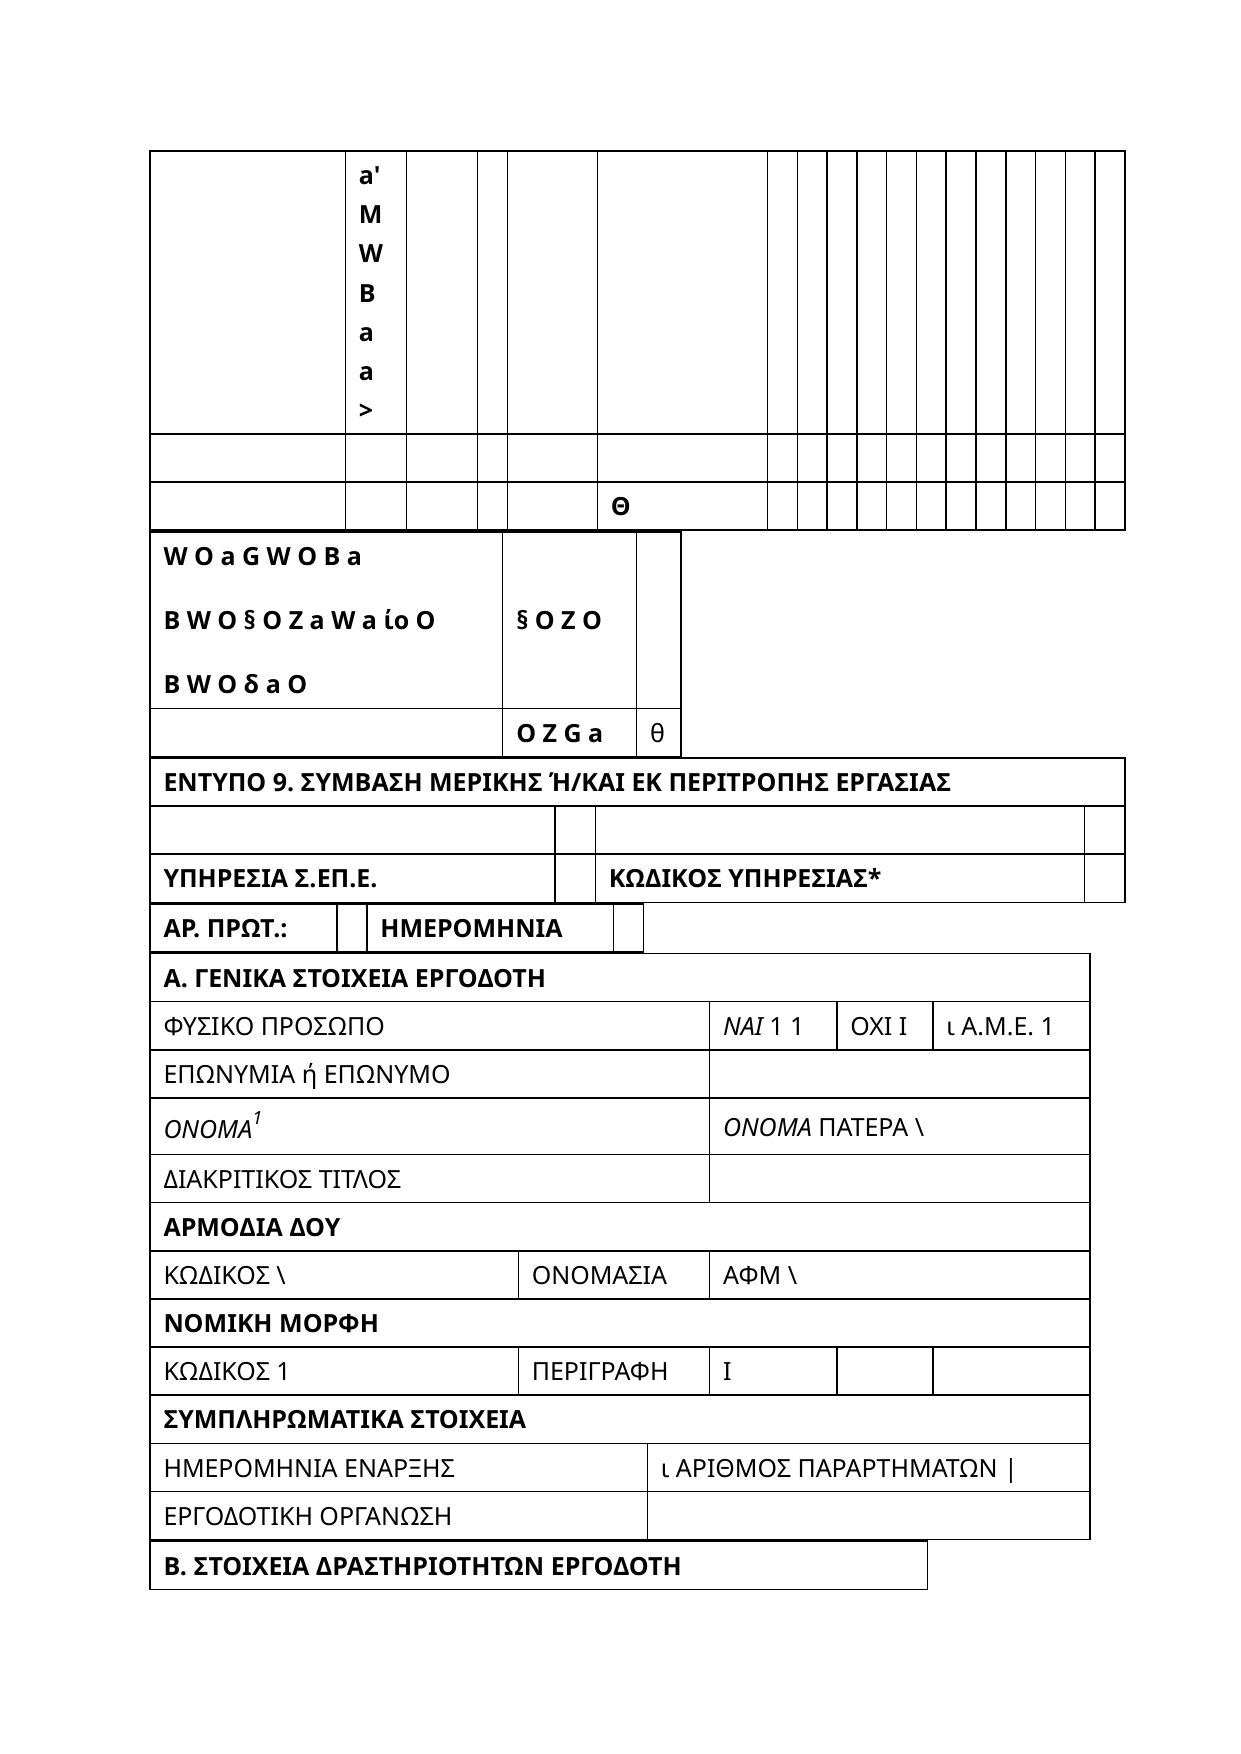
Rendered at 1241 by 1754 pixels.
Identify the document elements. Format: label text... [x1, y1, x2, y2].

table_cell [977, 483, 1005, 529]
table_cell [1007, 435, 1035, 481]
table_cell [887, 483, 916, 529]
table_header A. ΓΕΝΙΚΑ ΣΤΟΙΧΕΙΑ ΕΡΓΟΔΟΤΗ [151, 954, 1089, 1001]
table_cell a' Μ W B a a > [346, 152, 406, 433]
table_cell θ [637, 709, 680, 756]
table_cell [710, 1155, 1089, 1202]
table_cell ΟΧΙ Ι [838, 1002, 932, 1049]
table_cell [798, 483, 826, 529]
table_cell ΝΟΜΙΚΗ ΜΟΡΦΗ [151, 1300, 1089, 1346]
table_cell [977, 435, 1005, 481]
table_cell [407, 483, 477, 529]
table_cell [828, 435, 856, 481]
table_cell ΕΠΩΝΥΜΙΑ ή ΕΠΩΝΥΜΟ [151, 1051, 709, 1097]
table_header [338, 905, 366, 951]
table_cell ΟΝΟΜΑ ΠΑΤΕΡΑ \ [710, 1099, 1089, 1154]
table_cell ι Α.Μ.Ε. 1 [934, 1002, 1089, 1049]
table_cell ΔΙΑΚΡΙΤΙΚΟΣ ΤΙΤΛΟΣ [151, 1155, 709, 1202]
table_cell [917, 435, 945, 481]
table_header ΕΝΤΥΠΟ 9. ΣΥΜΒΑΣΗ ΜΕΡΙΚΗΣ Ή/ΚΑΙ ΕΚ ΠΕΡΙΤΡΟΠΗΣ ΕΡΓΑΣΙΑΣ [151, 759, 1124, 805]
table_cell [887, 152, 916, 433]
table_cell [1066, 152, 1094, 433]
table_cell [407, 435, 477, 481]
table_cell [858, 435, 886, 481]
table_cell ΣΥΜΠΛΗΡΩΜΑΤΙΚΑ ΣΤΟΙΧΕΙΑ [151, 1396, 1089, 1442]
table_header Β. ΣΤΟΙΧΕΙΑ ΔΡΑΣΤΗΡΙΟΤΗΤΩΝ ΕΡΓΟΔΟΤΗ [151, 1542, 927, 1588]
table_cell [1007, 483, 1035, 529]
table_cell [478, 483, 507, 529]
table_cell ΚΩΔΙΚΟΣ 1 [151, 1348, 518, 1394]
table_cell ΚΩΔΙΚΟΣ \ [151, 1252, 518, 1298]
table_cell [858, 152, 886, 433]
table_header § O Z O [503, 533, 636, 707]
table_header [637, 533, 680, 707]
table_cell [1007, 152, 1035, 433]
table_cell [917, 152, 945, 433]
table_cell [828, 152, 856, 433]
table_cell [556, 807, 595, 853]
table_cell [346, 435, 406, 481]
table_cell [1085, 855, 1124, 901]
table_cell [151, 435, 345, 481]
table_cell [407, 152, 477, 433]
table_cell [828, 483, 856, 529]
table_cell [1096, 483, 1124, 529]
table_cell [151, 709, 502, 756]
table_cell [1036, 435, 1065, 481]
table_cell [1096, 435, 1124, 481]
table_cell ΥΠΗΡΕΣΙΑ Σ.ΕΠ.Ε. [151, 855, 554, 901]
table_cell [710, 1051, 1089, 1097]
table_cell [947, 152, 975, 433]
table_cell [917, 483, 945, 529]
table_cell [596, 807, 1084, 853]
table_cell [1066, 435, 1094, 481]
table_cell [508, 435, 597, 481]
table_cell ΟΝΟΜΑΣΙΑ [519, 1252, 709, 1298]
table_cell [478, 152, 507, 433]
table_cell [768, 483, 797, 529]
table_cell ΑΦΜ \ [710, 1252, 1089, 1298]
table_cell ΠΕΡΙΓΡΑΦΗ [519, 1348, 709, 1394]
table_cell ΦΥΣΙΚΟ ΠΡΟΣΩΠΟ [151, 1002, 709, 1049]
table_cell [977, 152, 1005, 433]
table_cell [151, 483, 345, 529]
table_header [614, 905, 643, 951]
table_cell [1036, 483, 1065, 529]
table_cell [1085, 807, 1124, 853]
table_cell [598, 152, 767, 433]
table_header ΑΡ. ΠΡΩΤ.: [151, 905, 336, 951]
table_cell ΝΑΙ 1 1 [710, 1002, 836, 1049]
table_cell [947, 435, 975, 481]
table_cell [648, 1492, 1089, 1539]
table_cell Θ [598, 483, 767, 529]
table_cell [151, 152, 345, 433]
table_cell ΟΝΟΜΑ1 [151, 1099, 709, 1154]
table_cell [768, 435, 797, 481]
table_cell [508, 483, 597, 529]
table_cell [1096, 152, 1124, 433]
table_cell Ι [710, 1348, 836, 1394]
table_cell [508, 152, 597, 433]
table_cell [858, 483, 886, 529]
table_cell [934, 1348, 1089, 1394]
table_cell [346, 483, 406, 529]
table_cell [947, 483, 975, 529]
table_cell [768, 152, 797, 433]
table_header ΗΜΕΡΟΜΗΝΙΑ [368, 905, 613, 951]
table_cell O Z G a [503, 709, 636, 756]
table_cell [887, 435, 916, 481]
table_cell ΚΩΔΙΚΟΣ ΥΠΗΡΕΣΙΑΣ* [596, 855, 1084, 901]
table_cell ΑΡΜΟΔΙΑ ΔΟΥ [151, 1203, 1089, 1250]
table_header W O a G W O B a B W O § O Z a W a ίο O B W O δ a O [151, 533, 502, 707]
table_cell ΕΡΓΟΔΟΤΙΚΗ ΟΡΓΑΝΩΣΗ [151, 1492, 647, 1539]
table_cell [798, 152, 826, 433]
table_cell [1036, 152, 1065, 433]
table_cell ΗΜΕΡΟΜΗΝΙΑ ΕΝΑΡΞΗΣ [151, 1444, 647, 1491]
table_cell [478, 435, 507, 481]
table_cell [556, 855, 595, 901]
table_cell [798, 435, 826, 481]
table_cell [598, 435, 767, 481]
table_cell ι ΑΡΙΘΜΟΣ ΠΑΡΑΡΤΗΜΑΤΩΝ | [648, 1444, 1089, 1491]
table_cell [151, 807, 554, 853]
table_cell [1066, 483, 1094, 529]
table_cell [838, 1348, 932, 1394]
